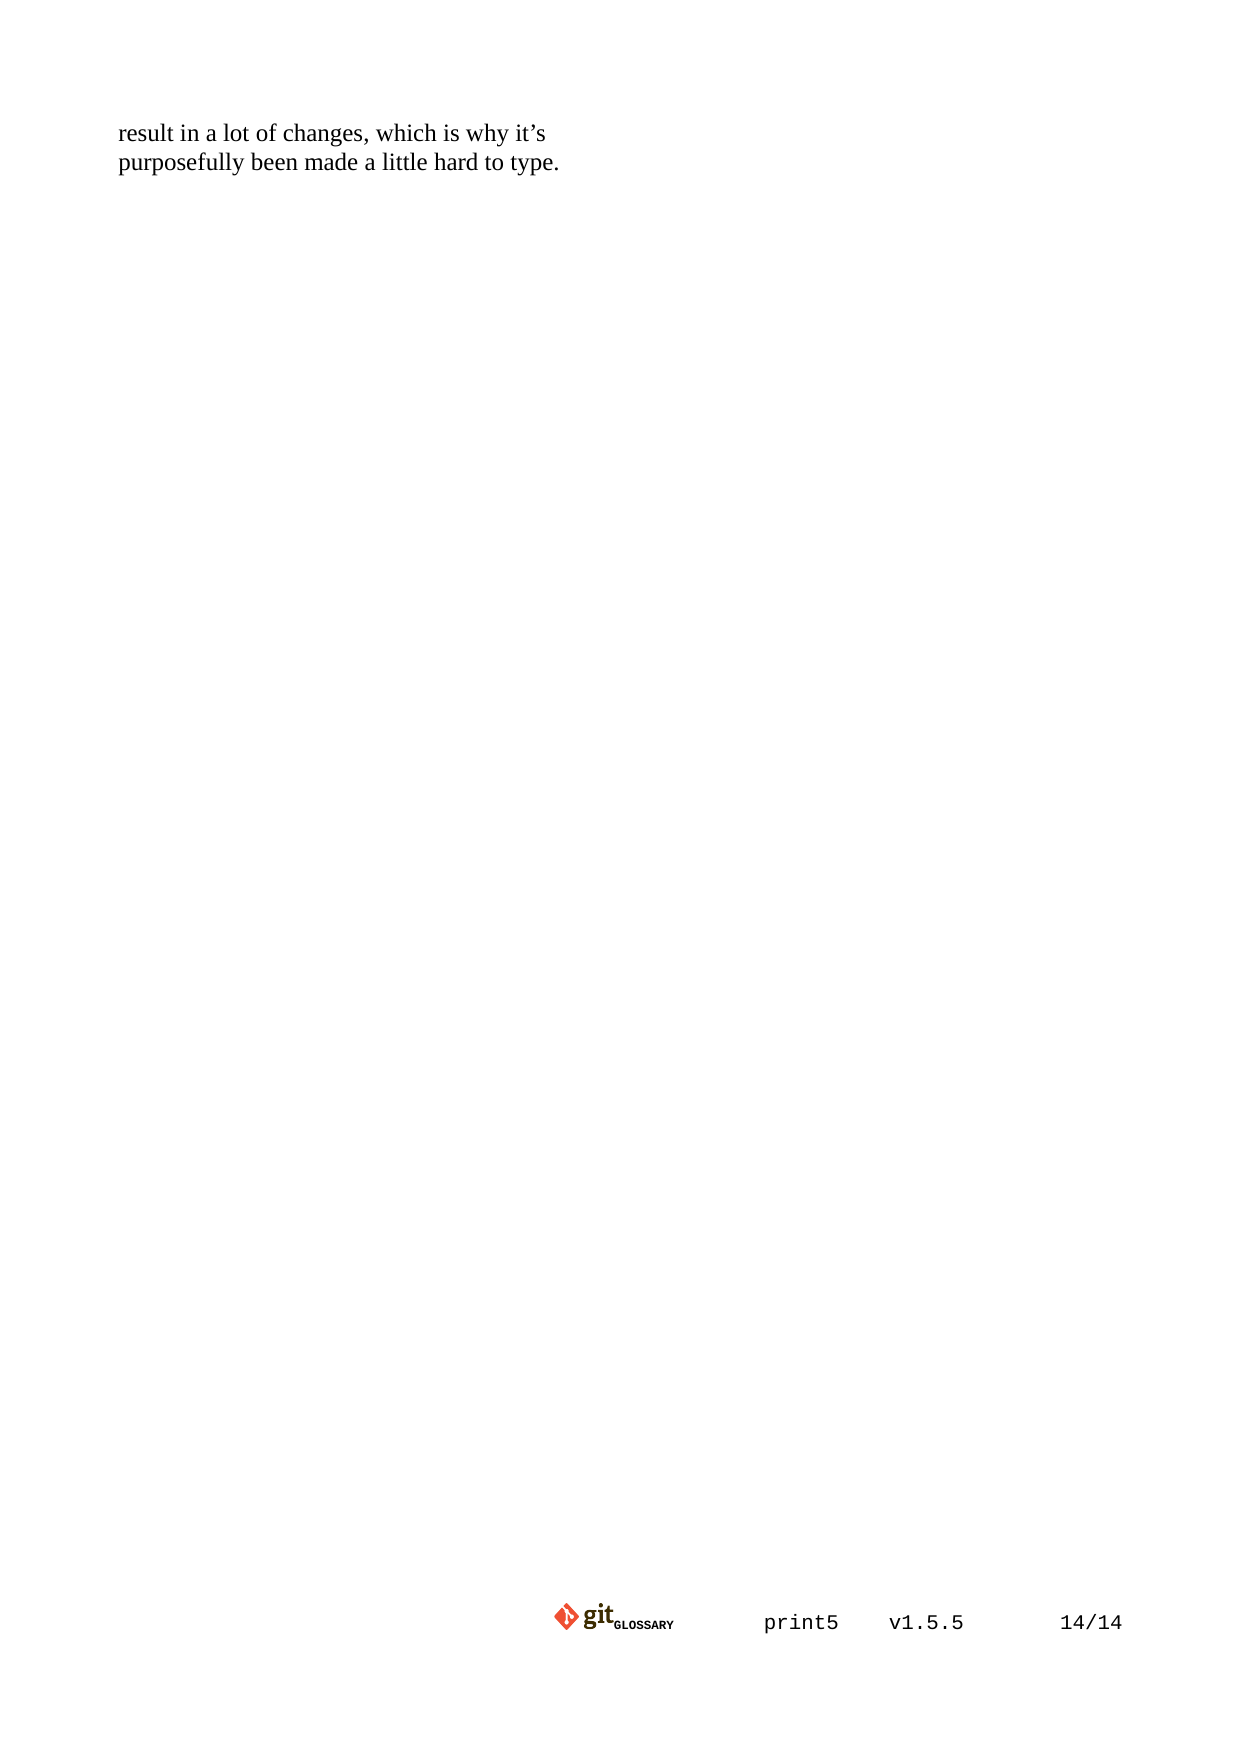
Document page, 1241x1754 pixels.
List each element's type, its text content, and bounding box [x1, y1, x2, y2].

picture [554, 1603, 614, 1630]
text result in a lot of changes, which is why it’s purposefully been made a little hard to type. [118, 118, 591, 176]
